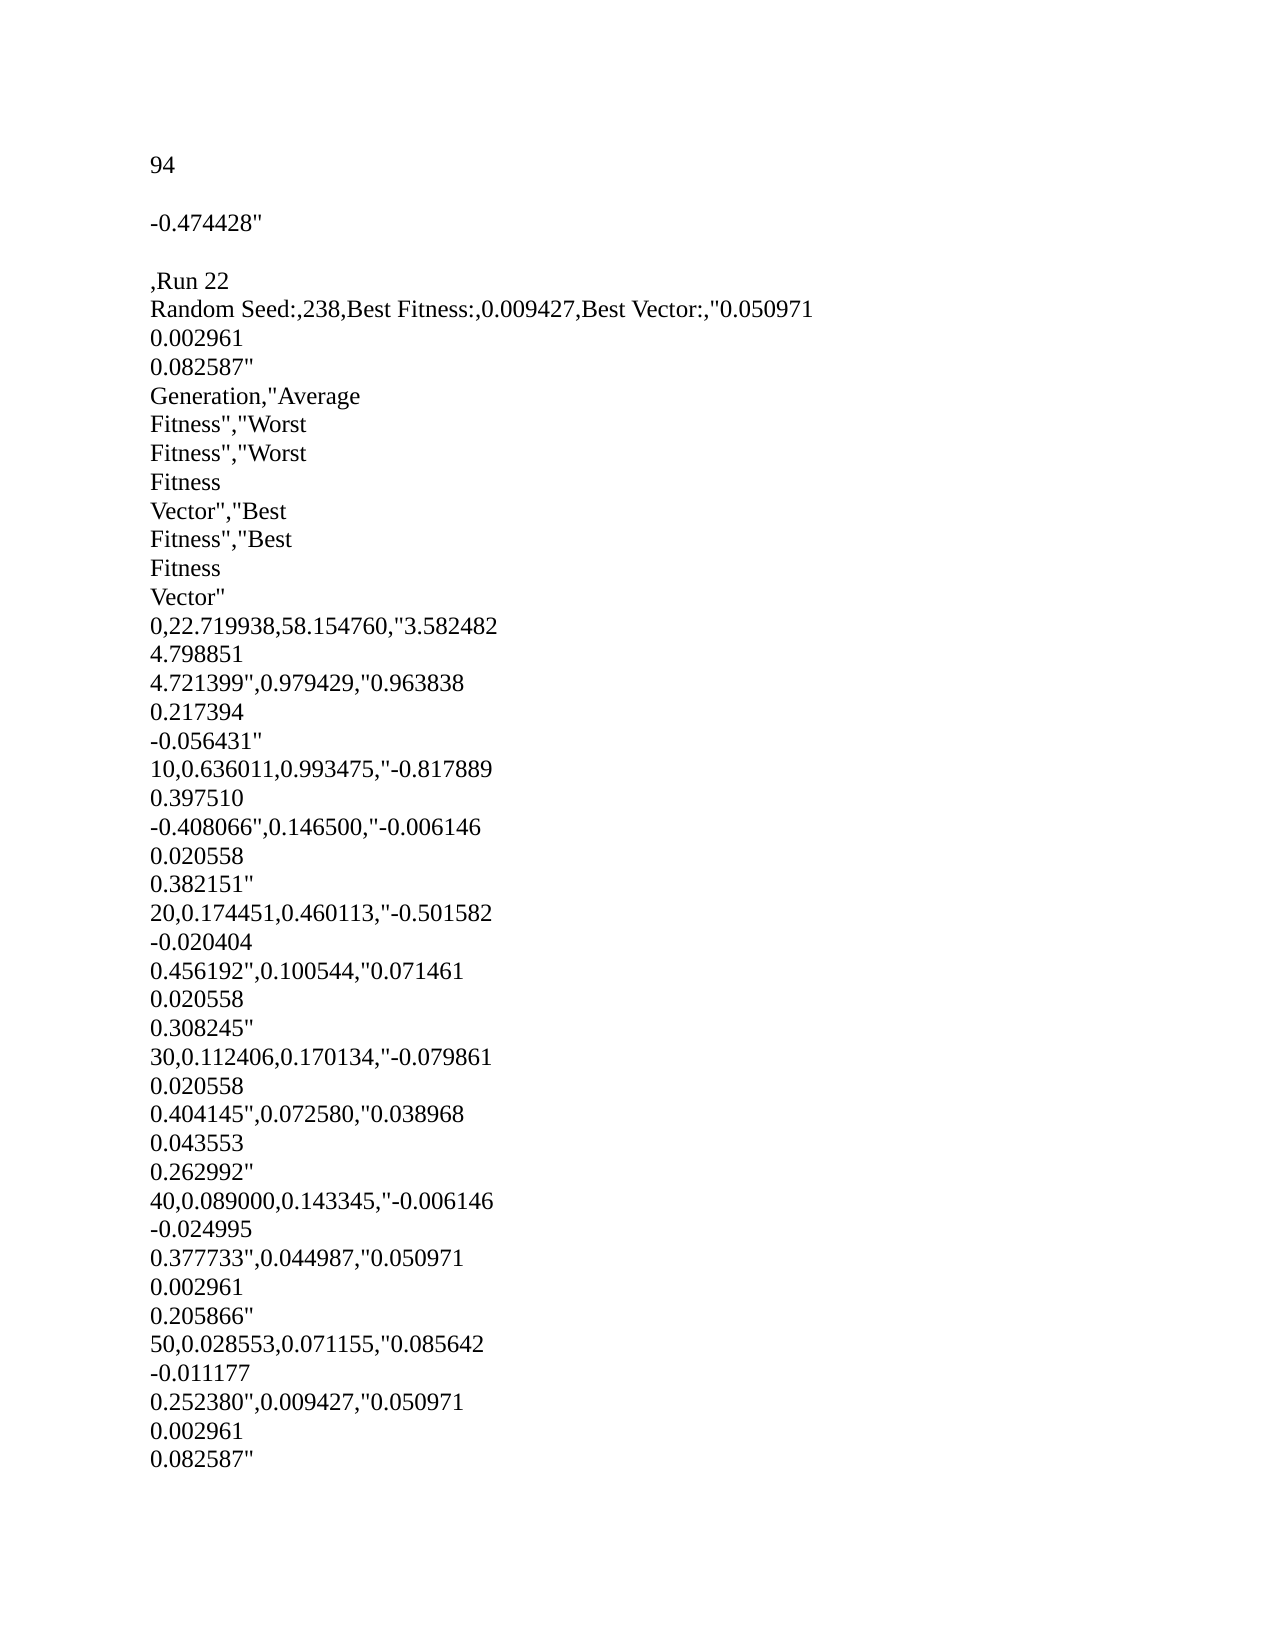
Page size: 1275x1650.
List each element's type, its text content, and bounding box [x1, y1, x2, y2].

text 20,0.174451,0.460113,"-0.501582 [150, 898, 1125, 927]
text -0.024995 [150, 1214, 1125, 1243]
text 0.002961 [150, 323, 1125, 352]
text 0.020558 [150, 841, 1125, 869]
text 0.217394 [150, 697, 1125, 726]
text Vector" [150, 582, 1125, 611]
text 0.205866" [150, 1301, 1125, 1329]
text 4.798851 [150, 639, 1125, 668]
text 0.002961 [150, 1272, 1125, 1301]
text Vector","Best [150, 496, 1125, 524]
text Fitness","Worst [150, 438, 1125, 467]
text Generation,"Average [150, 381, 1125, 409]
text 50,0.028553,0.071155,"0.085642 [150, 1329, 1125, 1358]
text Fitness","Worst [150, 409, 1125, 438]
text -0.408066",0.146500,"-0.006146 [150, 812, 1125, 841]
text 40,0.089000,0.143345,"-0.006146 [150, 1186, 1125, 1214]
text -0.011177 [150, 1358, 1125, 1387]
text 0.262992" [150, 1157, 1125, 1186]
text 10,0.636011,0.993475,"-0.817889 [150, 754, 1125, 783]
text 0.377733",0.044987,"0.050971 [150, 1243, 1125, 1272]
text Random Seed:,238,Best Fitness:,0.009427,Best Vector:,"0.050971 [150, 294, 1125, 323]
text 0,22.719938,58.154760,"3.582482 [150, 611, 1125, 639]
text Fitness","Best [150, 524, 1125, 553]
text Fitness [150, 553, 1125, 582]
text 0.020558 [150, 984, 1125, 1013]
text -0.056431" [150, 726, 1125, 754]
text 0.252380",0.009427,"0.050971 [150, 1387, 1125, 1416]
text 0.397510 [150, 783, 1125, 812]
text 0.082587" [150, 352, 1125, 381]
text -0.474428" [150, 208, 1125, 237]
text 30,0.112406,0.170134,"-0.079861 [150, 1042, 1125, 1071]
text 0.020558 [150, 1071, 1125, 1099]
text -0.020404 [150, 927, 1125, 956]
text 0.043553 [150, 1128, 1125, 1157]
text 0.382151" [150, 869, 1125, 898]
text 0.456192",0.100544,"0.071461 [150, 956, 1125, 984]
text ,Run 22 [150, 266, 1125, 294]
text 0.082587" [150, 1444, 1125, 1473]
text 0.404145",0.072580,"0.038968 [150, 1099, 1125, 1128]
text 0.308245" [150, 1013, 1125, 1042]
text 4.721399",0.979429,"0.963838 [150, 668, 1125, 697]
text 0.002961 [150, 1416, 1125, 1444]
text Fitness [150, 467, 1125, 496]
